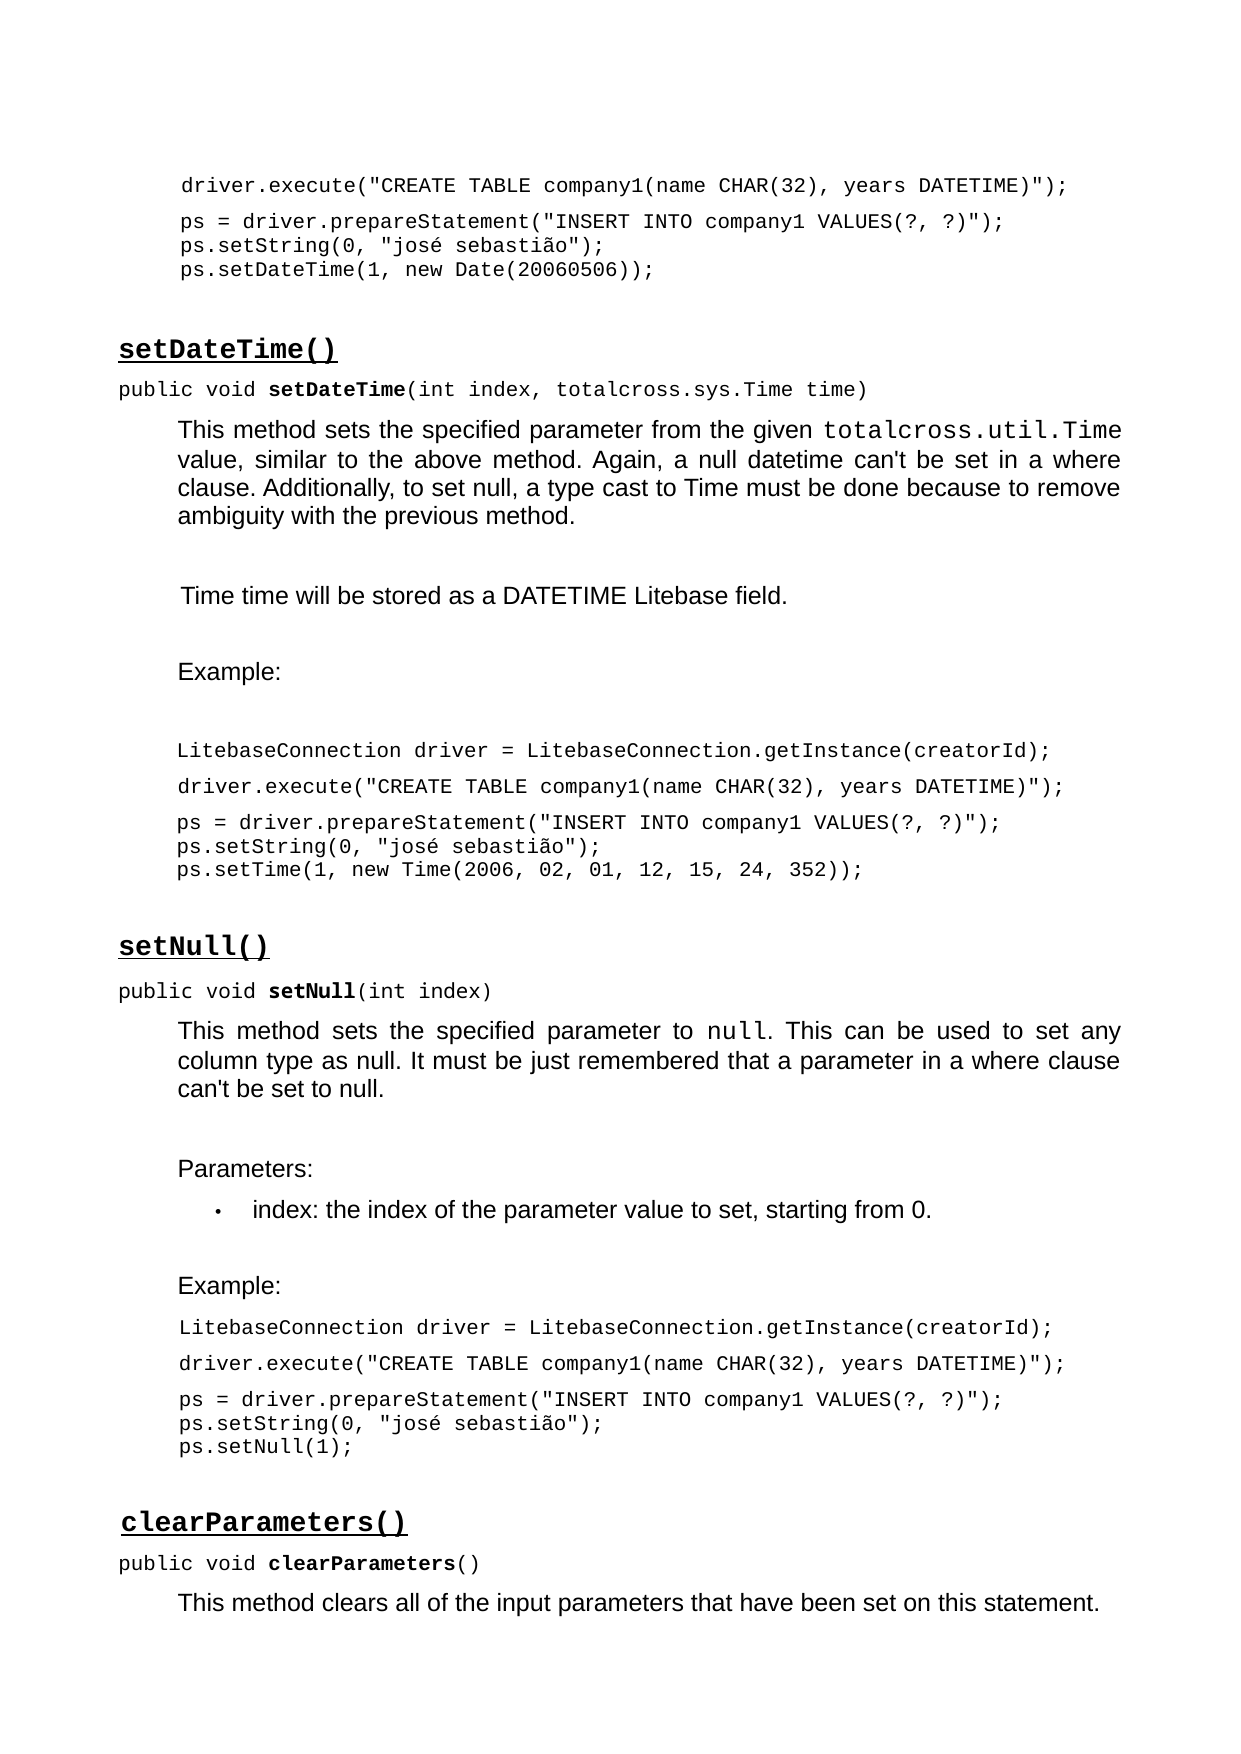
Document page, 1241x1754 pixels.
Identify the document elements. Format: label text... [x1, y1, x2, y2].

text driver.execute("CREATE TABLE company1(name CHAR(32), years DATETIME)"); [106, 176, 1122, 199]
list This method sets the specified parameter to null. This can be used to set any column type as null. It must be just remembered that a parameter in a where clause can't be set to null. [177, 1017, 1122, 1103]
list This method sets the specified parameter from the given totalcross.util.Time value, similar to the above method. Again, a null datetime can't be set in a where clause. Additionally, to set null, a type cast to Time must be done because to remove ambiguity with the previous method. [177, 416, 1122, 529]
text public void clearParameters() [118, 1552, 1122, 1576]
text ps = driver.prepareStatement("INSERT INTO company1 VALUES(?, ?)"); ps.setString(0, "josé sebastião"); ps.setNull(1); [105, 1389, 1122, 1460]
list index: the index of the parameter value to set, starting from 0. [215, 1196, 1122, 1223]
list This method clears all of the input parameters that have been set on this statement. [177, 1588, 1122, 1616]
text driver.execute("CREATE TABLE company1(name CHAR(32), years DATETIME)"); [102, 776, 1122, 800]
subtitle Example: [177, 1272, 1122, 1299]
list Time time will be stored as a DATETIME Litebase field. [118, 582, 1122, 610]
subtitle setDateTime() [118, 335, 1122, 367]
text public void setNull(int index) [118, 976, 1122, 1004]
text public void setDateTime(int index, totalcross.sys.Time time) [118, 379, 1122, 403]
text LitebaseConnection driver = LitebaseConnection.getInstance(creatorId); [102, 739, 1122, 764]
text ps = driver.prepareStatement("INSERT INTO company1 VALUES(?, ?)"); ps.setString(0, "josé sebastião"); ps.setTime(1, new Time(2006, 02, 01, 12, 15, 24, 352)); [102, 812, 1122, 883]
subtitle Example: [177, 658, 1122, 686]
subtitle Parameters: [177, 1155, 1122, 1183]
subtitle clearParameters() [121, 1508, 1122, 1540]
text LitebaseConnection driver = LitebaseConnection.getInstance(creatorId); [105, 1312, 1122, 1340]
subtitle setNull() [118, 932, 1122, 963]
text driver.execute("CREATE TABLE company1(name CHAR(32), years DATETIME)"); [105, 1353, 1122, 1376]
text ps = driver.prepareStatement("INSERT INTO company1 VALUES(?, ?)"); ps.setString(0, "josé sebastião"); ps.setDateTime(1, new Date(20060506)); [106, 212, 1122, 282]
